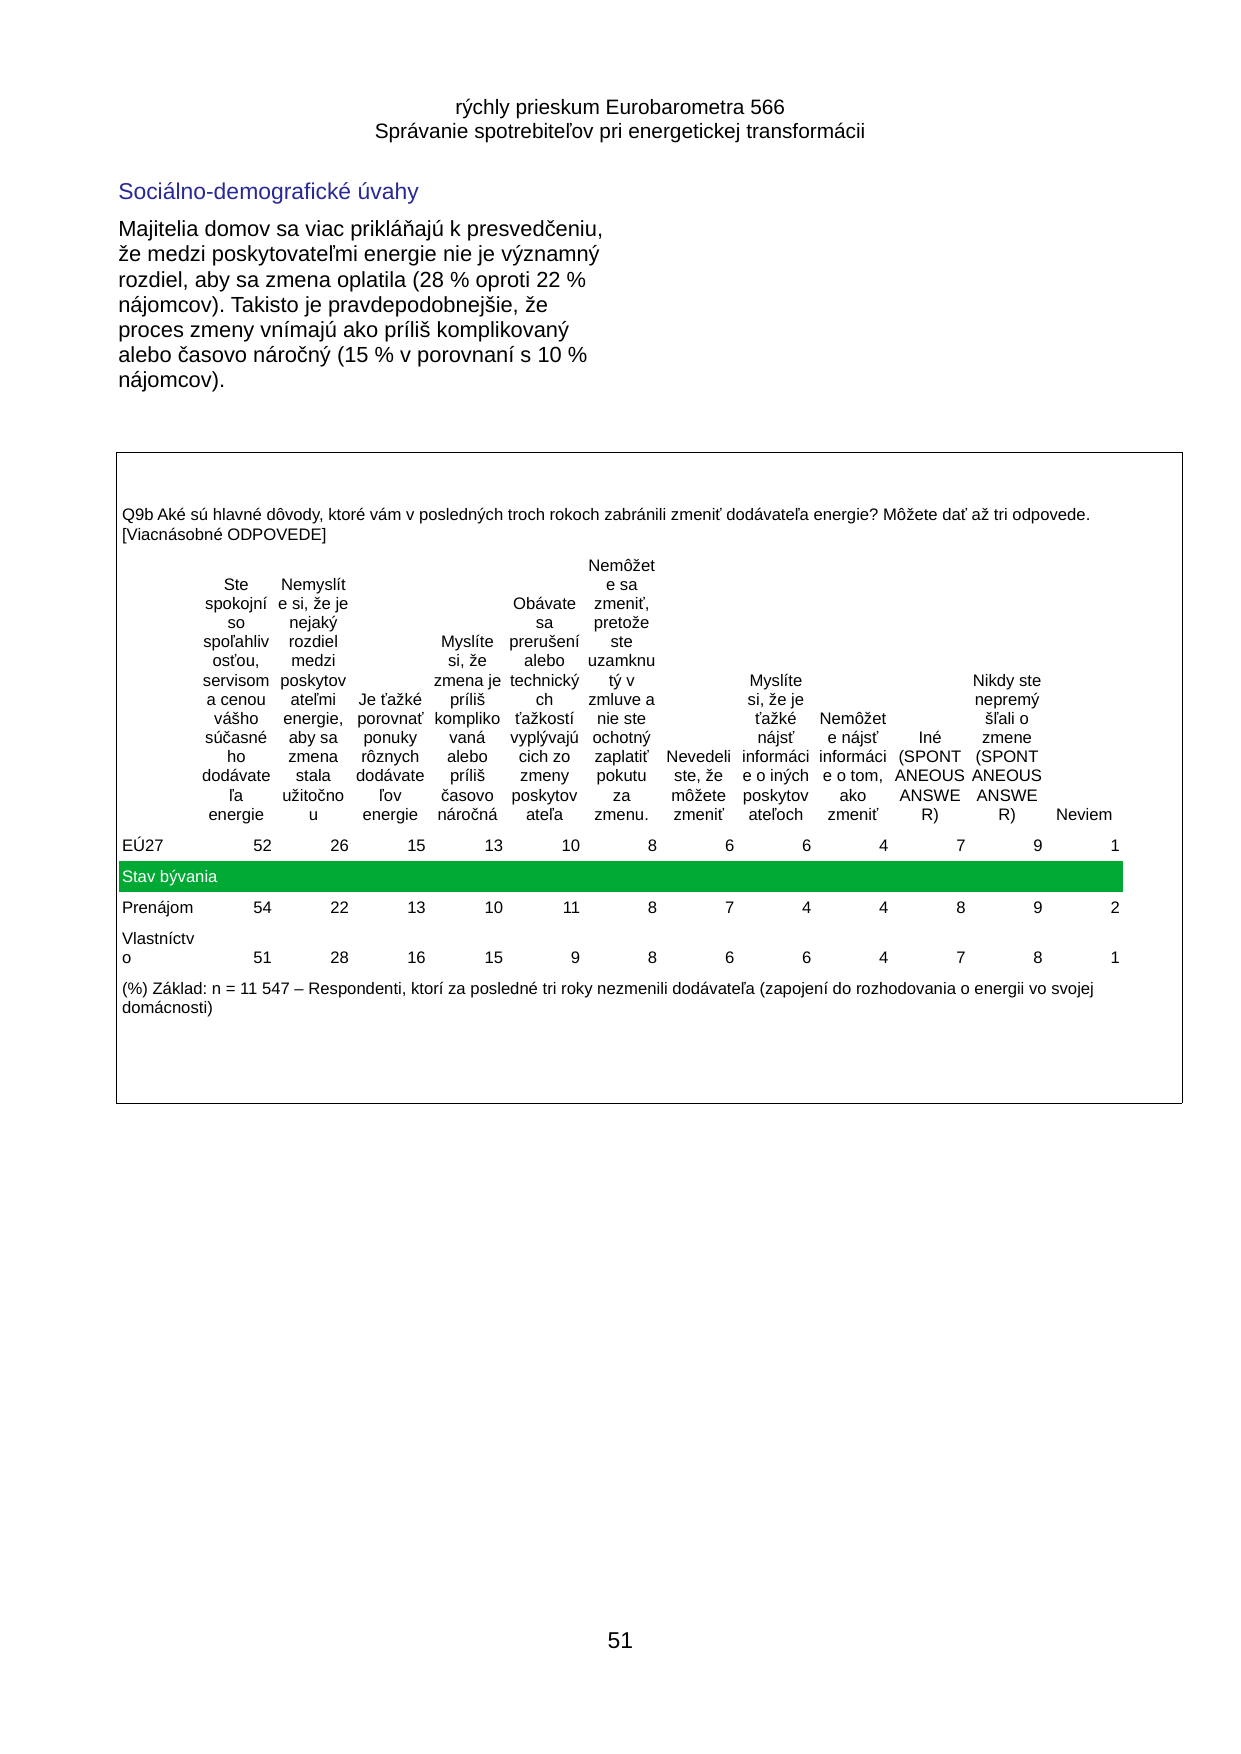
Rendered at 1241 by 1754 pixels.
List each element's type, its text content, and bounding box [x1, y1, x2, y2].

table_cell 7 [660, 892, 737, 923]
table_cell 9 [968, 892, 1045, 923]
table_cell (%) Základ: n = 11 547 – Respondenti, ktorí za posledné tri roky nezmenili dodávateľa (zapojení do rozhodovania o energii vo svojej domácnosti) [119, 973, 1123, 1023]
table_cell 8 [891, 892, 968, 923]
table_cell 4 [814, 830, 891, 861]
table_cell Myslíte si, že zmena je príliš komplikovaná alebo príliš časovo náročná [429, 549, 506, 829]
table_cell 8 [583, 830, 660, 861]
table_cell 54 [198, 892, 274, 923]
table_cell Vlastníctvo [119, 923, 197, 973]
table_cell Ste spokojní so spoľahlivosťou, servisom a cenou vášho súčasného dodávateľa energie [198, 549, 274, 829]
table_cell Nemôžete nájsť informácie o tom, ako zmeniť [814, 549, 891, 829]
table_cell 8 [968, 923, 1045, 973]
table_cell 9 [968, 830, 1045, 861]
table_cell Nemôžete sa zmeniť, pretože ste uzamknutý v zmluve a nie ste ochotný zaplatiť pokutu za zmenu. [583, 549, 660, 829]
table_cell 7 [891, 830, 968, 861]
table_cell Obávate sa prerušení alebo technických ťažkostí vyplývajúcich zo zmeny poskytovateľa [506, 549, 583, 829]
table_cell Prenájom [119, 892, 197, 923]
table_cell [119, 549, 197, 829]
table_cell EÚ27 [119, 830, 197, 861]
table_cell Nikdy ste nepremýšľali o zmene (SPONTANEOUS ANSWER) [968, 549, 1045, 829]
table_cell 26 [275, 830, 352, 861]
table_cell 4 [814, 923, 891, 973]
table_cell 52 [198, 830, 274, 861]
table_cell 22 [275, 892, 352, 923]
table_cell 10 [429, 892, 506, 923]
table_cell 7 [891, 923, 968, 973]
table_cell Nemyslíte si, že je nejaký rozdiel medzi poskytovateľmi energie, aby sa zmena stala užitočnou [275, 549, 352, 829]
table_cell 13 [352, 892, 429, 923]
table_cell 13 [429, 830, 506, 861]
text Majitelia domov sa viac prikláňajú k presvedčeniu, že medzi poskytovateľmi energie nie je významný rozdiel, aby sa zmena oplatila (28 % oproti 22 % nájomcov). Takisto je pravdepodobnejšie, že proces zmeny vnímajú ako príliš komplikovaný alebo časovo náročný (15 % v porovnaní s 10 % nájomcov). [118, 216, 605, 392]
table_cell 11 [506, 892, 583, 923]
table_cell 15 [429, 923, 506, 973]
text Sociálno-demografické úvahy [118, 178, 605, 204]
table_cell Iné (SPONTANEOUS ANSWER) [891, 549, 968, 829]
table_cell Neviem [1045, 549, 1123, 829]
table_cell 6 [660, 923, 737, 973]
table_cell 4 [814, 892, 891, 923]
table_cell 15 [352, 830, 429, 861]
table_header Q9b Aké sú hlavné dôvody, ktoré vám v posledných troch rokoch zabránili zmeniť dodávateľa energie? Môžete dať až tri odpovede. [Viacnásobné ODPOVEDE] [119, 499, 1123, 549]
table_cell Myslíte si, že je ťažké nájsť informácie o iných poskytovateľoch [737, 549, 814, 829]
table_cell 51 [198, 923, 274, 973]
table_cell 10 [506, 830, 583, 861]
table_cell 6 [737, 923, 814, 973]
table_cell 1 [1045, 830, 1123, 861]
table_cell Je ťažké porovnať ponuky rôznych dodávateľov energie [352, 549, 429, 829]
table_cell 4 [737, 892, 814, 923]
table_cell Stav bývania [119, 861, 1123, 892]
table_cell Nevedeli ste, že môžete zmeniť [660, 549, 737, 829]
table_cell 9 [506, 923, 583, 973]
table_cell 16 [352, 923, 429, 973]
table_cell 8 [583, 892, 660, 923]
table_cell 28 [275, 923, 352, 973]
table_cell 6 [737, 830, 814, 861]
table_cell 8 [583, 923, 660, 973]
table_cell 2 [1045, 892, 1123, 923]
table_cell 1 [1045, 923, 1123, 973]
table_cell 6 [660, 830, 737, 861]
